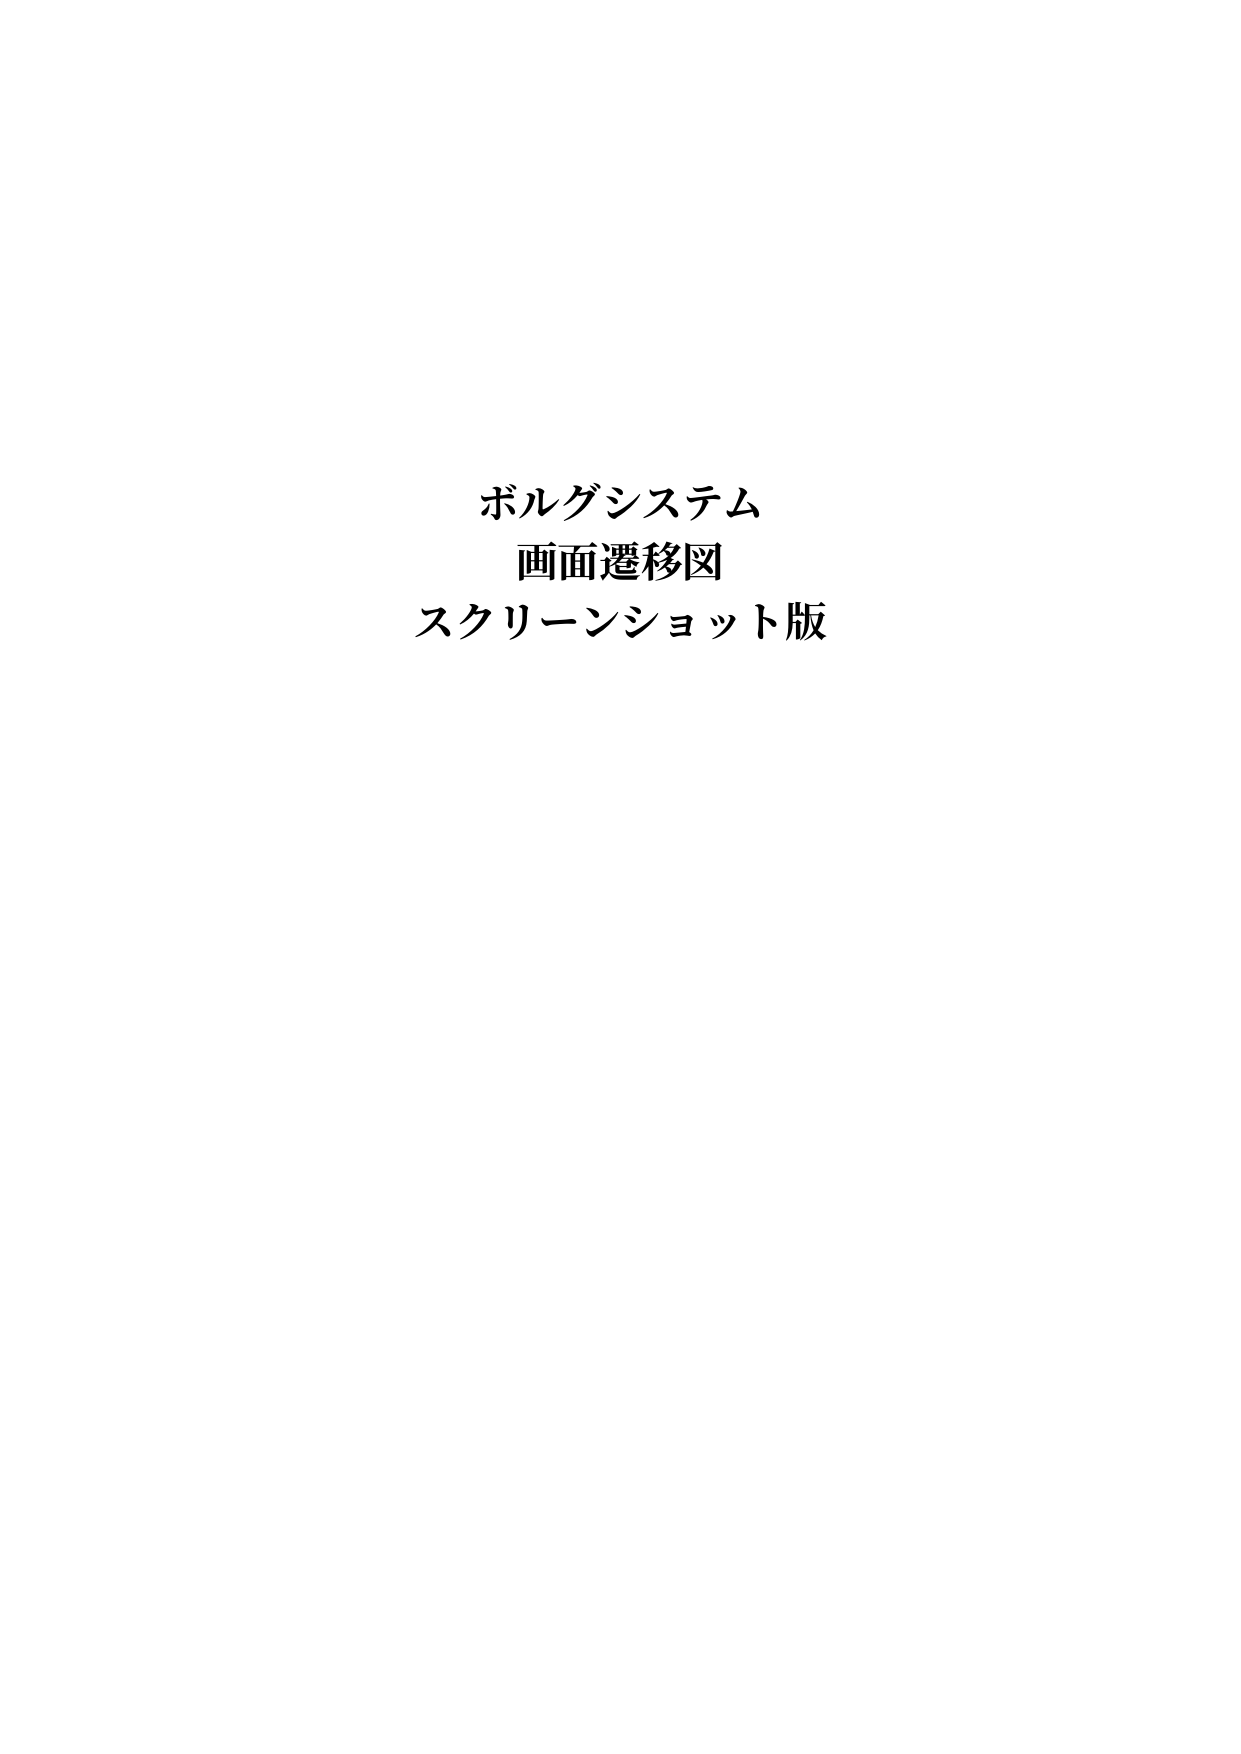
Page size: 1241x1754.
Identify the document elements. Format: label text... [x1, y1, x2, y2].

text 画面遷移図 [118, 530, 1122, 590]
text スクリーンショット版 [118, 590, 1122, 650]
text ボルグシステム [118, 470, 1122, 530]
